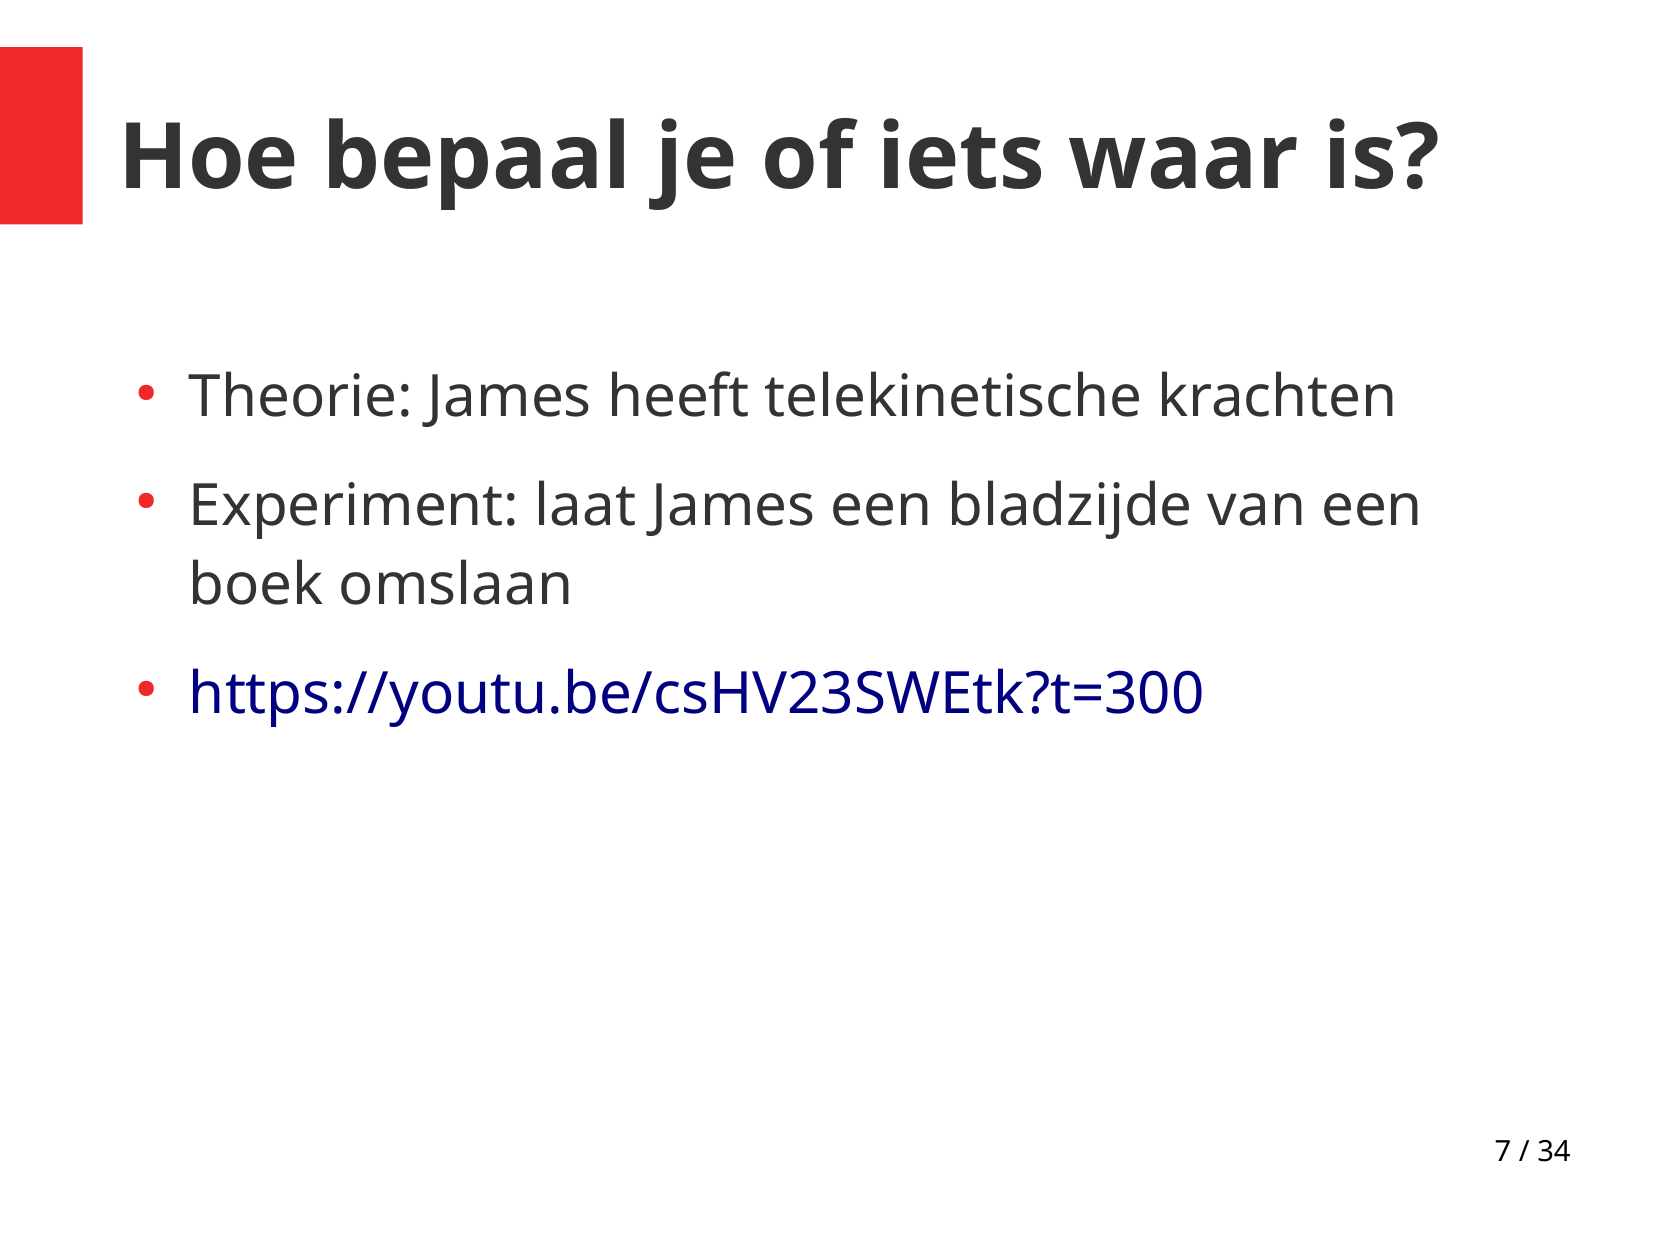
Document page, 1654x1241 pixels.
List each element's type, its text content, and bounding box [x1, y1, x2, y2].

title Hoe bepaal je of iets waar is? [118, 49, 1571, 257]
list Theorie: James heeft telekinetische krachten Experiment: laat James een bladzijde van een boek omslaan https://youtu.be/csHV23SWEtk?t=300 [118, 354, 1536, 1074]
